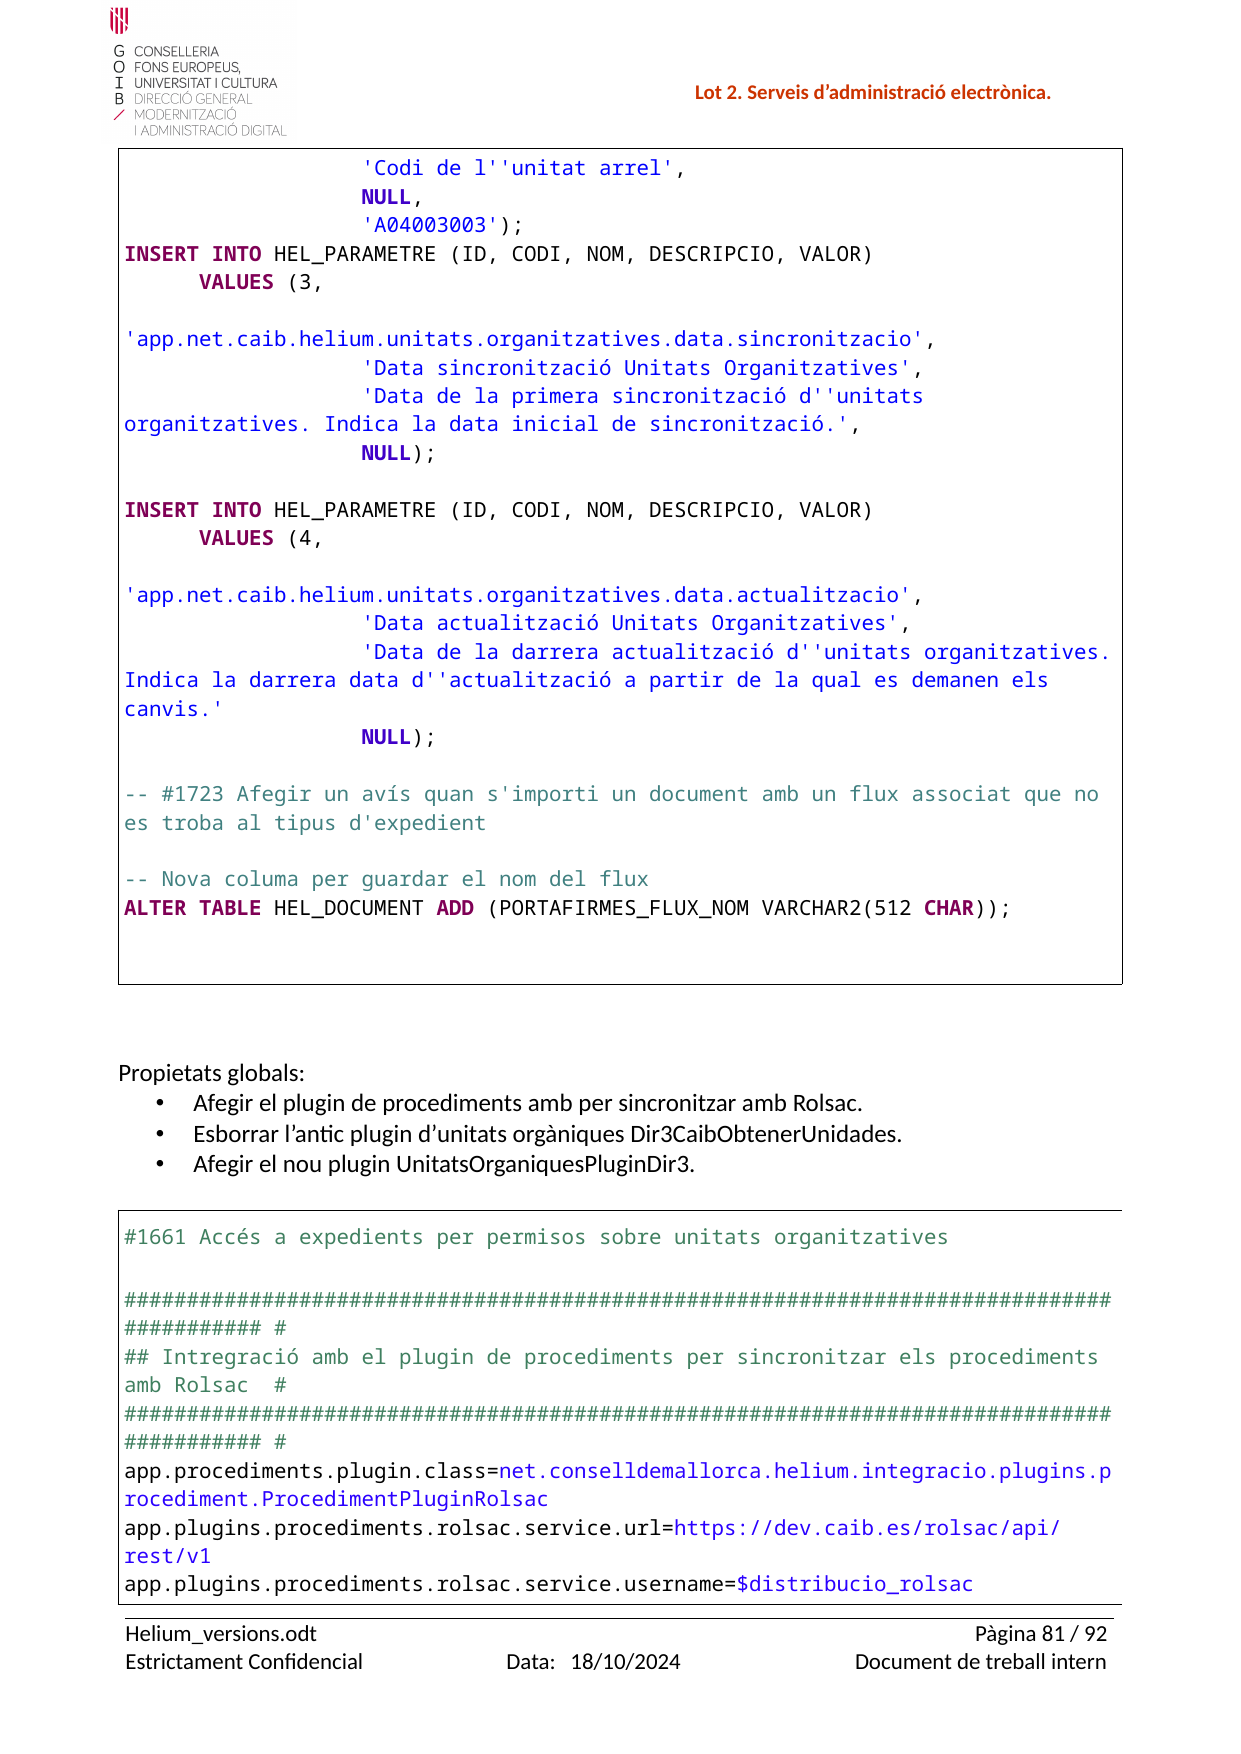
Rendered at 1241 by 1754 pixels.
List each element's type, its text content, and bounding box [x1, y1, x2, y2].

table_header #1661 Accés a expedients per permisos sobre unitats organitzatives ########################################################################################## # ## Intregració amb el plugin de procediments per sincronitzar els procediments amb Rolsac # ########################################################################################## # app.procediments.plugin.class=net.conselldemallorca.helium.integracio.plugins.procediment.ProcedimentPluginRolsac app.plugins.procediments.rolsac.service.url=https://dev.caib.es/rolsac/api/rest/v1 app.plugins.procediments.rolsac.service.username=$distribucio_rolsac [119, 1211, 1122, 1604]
picture [100, 0, 297, 144]
table_header 'Codi de l''unitat arrel', NULL, 'A04003003'); INSERT INTO HEL_PARAMETRE (ID, CODI, NOM, DESCRIPCIO, VALOR) VALUES (3, 'app.net.caib.helium.unitats.organitzatives.data.sincronitzacio', 'Data sincronització Unitats Organitzatives', 'Data de la primera sincronització d''unitats organitzatives. Indica la data inicial de sincronització.', NULL); INSERT INTO HEL_PARAMETRE (ID, CODI, NOM, DESCRIPCIO, VALOR) VALUES (4, 'app.net.caib.helium.unitats.organitzatives.data.actualitzacio', 'Data actualització Unitats Organitzatives', 'Data de la darrera actualització d''unitats organitzatives. Indica la darrera data d''actualització a partir de la qual es demanen els canvis.' NULL); -- #1723 Afegir un avís quan s'importi un document amb un flux associat que no es troba al tipus d'expedient -- Nova columa per guardar el nom del flux ALTER TABLE HEL_DOCUMENT ADD (PORTAFIRMES_FLUX_NOM VARCHAR2(512 CHAR)); [119, 149, 1122, 984]
list Afegir el nou plugin UnitatsOrganiquesPluginDir3. [156, 1148, 1122, 1179]
list Afegir el plugin de procediments amb per sincronitzar amb Rolsac. [156, 1087, 1122, 1118]
text Propietats globals: [118, 1057, 1122, 1087]
list Esborrar l’antic plugin d’unitats orgàniques Dir3CaibObtenerUnidades. [156, 1118, 1122, 1148]
